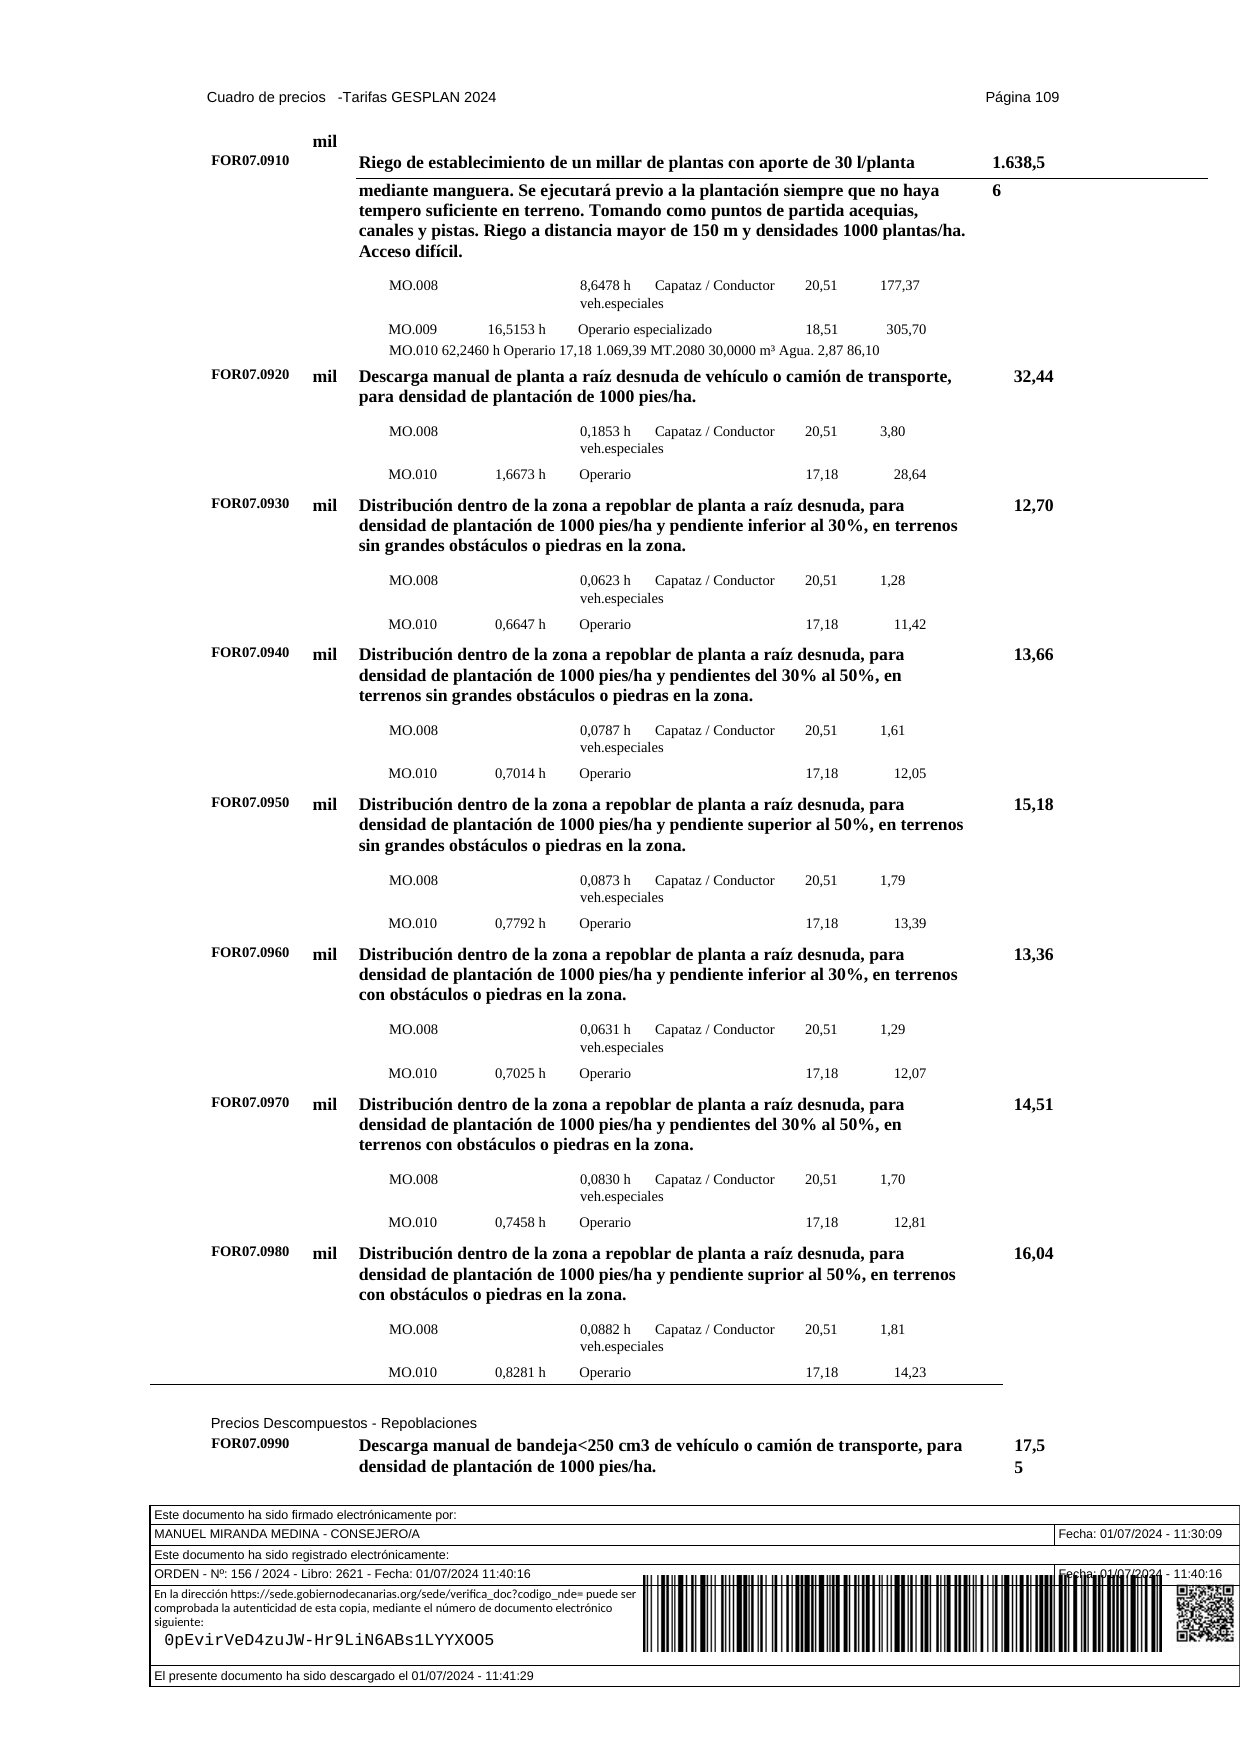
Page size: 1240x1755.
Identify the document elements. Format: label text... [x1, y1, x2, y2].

table_cell FOR07.0970 [211, 1093, 312, 1243]
text Precios Descompuestos - Repoblaciones [211, 1414, 1089, 1431]
table_cell 15,18 [992, 794, 1053, 944]
table_cell mil [313, 365, 358, 494]
table_cell mil [313, 944, 358, 1093]
table_cell FOR07.0940 [211, 644, 312, 794]
table_cell FOR07.0950 [211, 794, 312, 944]
table_cell mil [313, 1243, 358, 1384]
table_cell Distribución dentro de la zona a repoblar de planta a raíz desnuda, para densidad de plantación de 1000 pies/ha y pendiente inferior al 30%, en terrenos sin grandes obstáculos o piedras en la zona. MO.008 0,0623 h Capataz / Conductor 20,51 1,28 veh.especiales MO.010 0,6647 h Operario 17,18 11,42 [359, 495, 992, 644]
table_cell Distribución dentro de la zona a repoblar de planta a raíz desnuda, para densidad de plantación de 1000 pies/ha y pendiente suprior al 50%, en terrenos con obstáculos o piedras en la zona. MO.008 0,0882 h Capataz / Conductor 20,51 1,81 veh.especiales MO.010 0,8281 h Operario 17,18 14,23 [359, 1243, 992, 1384]
table_cell mil [313, 1093, 358, 1243]
table_cell Distribución dentro de la zona a repoblar de planta a raíz desnuda, para densidad de plantación de 1000 pies/ha y pendiente inferior al 30%, en terrenos con obstáculos o piedras en la zona. MO.008 0,0631 h Capataz / Conductor 20,51 1,29 veh.especiales MO.010 0,7025 h Operario 17,18 12,07 [359, 944, 992, 1093]
table_header FOR07.0990 [211, 1435, 312, 1505]
table_cell 16,04 [992, 1243, 1053, 1385]
table_cell 13,66 [992, 644, 1053, 794]
table_cell 32,44 [992, 365, 1053, 494]
table_header mediante manguera. Se ejecutará previo a la plantación siempre que no haya tempero suficiente en terreno. Tomando como puntos de partida acequias, canales y pistas. Riego a distancia mayor de 150 m y densidades 1000 plantas/ha. Acceso difícil. MO.008 8,6478 h Capataz / Conductor 20,51 177,37 veh.especiales MO.009 16,5153 h Operario especializado 18,51 305,70 MO.010 62,2460 h Operario 17,18 1.069,39 MT.2080 30,0000 m³ Agua. 2,87 86,10 [359, 179, 992, 365]
table_cell mil [313, 495, 358, 644]
table_cell Distribución dentro de la zona a repoblar de planta a raíz desnuda, para densidad de plantación de 1000 pies/ha y pendientes del 30% al 50%, en terrenos sin grandes obstáculos o piedras en la zona. MO.008 0,0787 h Capataz / Conductor 20,51 1,61 veh.especiales MO.010 0,7014 h Operario 17,18 12,05 [359, 644, 992, 794]
table_header [313, 1435, 358, 1505]
table_header 1.638,5 [992, 152, 1053, 178]
table_header Riego de establecimiento de un millar de plantas con aporte de 30 l/planta [359, 152, 992, 178]
table_cell Distribución dentro de la zona a repoblar de planta a raíz desnuda, para densidad de plantación de 1000 pies/ha y pendientes del 30% al 50%, en terrenos con obstáculos o piedras en la zona. MO.008 0,0830 h Capataz / Conductor 20,51 1,70 veh.especiales MO.010 0,7458 h Operario 17,18 12,81 [359, 1093, 992, 1243]
table_cell FOR07.0920 [211, 365, 312, 494]
table_cell Distribución dentro de la zona a repoblar de planta a raíz desnuda, para densidad de plantación de 1000 pies/ha y pendiente superior al 50%, en terrenos sin grandes obstáculos o piedras en la zona. MO.008 0,0873 h Capataz / Conductor 20,51 1,79 veh.especiales MO.010 0,7792 h Operario 17,18 13,39 [359, 794, 992, 944]
table_cell FOR07.0980 [211, 1243, 312, 1384]
table_cell 12,70 [992, 495, 1053, 644]
table_cell FOR07.0930 [211, 495, 312, 644]
table_cell mil [313, 794, 358, 944]
table_header [313, 152, 358, 365]
table_header 6 [992, 179, 1053, 365]
table_cell 14,51 [992, 1093, 1053, 1243]
table_header Descarga manual de bandeja<250 cm3 de vehículo o camión de transporte, para densidad de plantación de 1000 pies/ha. [359, 1435, 1014, 1505]
table_header FOR07.0910 [211, 152, 312, 365]
table_cell Descarga manual de planta a raíz desnuda de vehículo o camión de transporte, para densidad de plantación de 1000 pies/ha. MO.008 0,1853 h Capataz / Conductor 20,51 3,80 veh.especiales MO.010 1,6673 h Operario 17,18 28,64 [359, 365, 992, 494]
table_header 17,55 [1014, 1435, 1053, 1505]
table_cell 13,36 [992, 944, 1053, 1093]
table_cell mil [313, 644, 358, 794]
table_cell FOR07.0960 [211, 944, 312, 1093]
